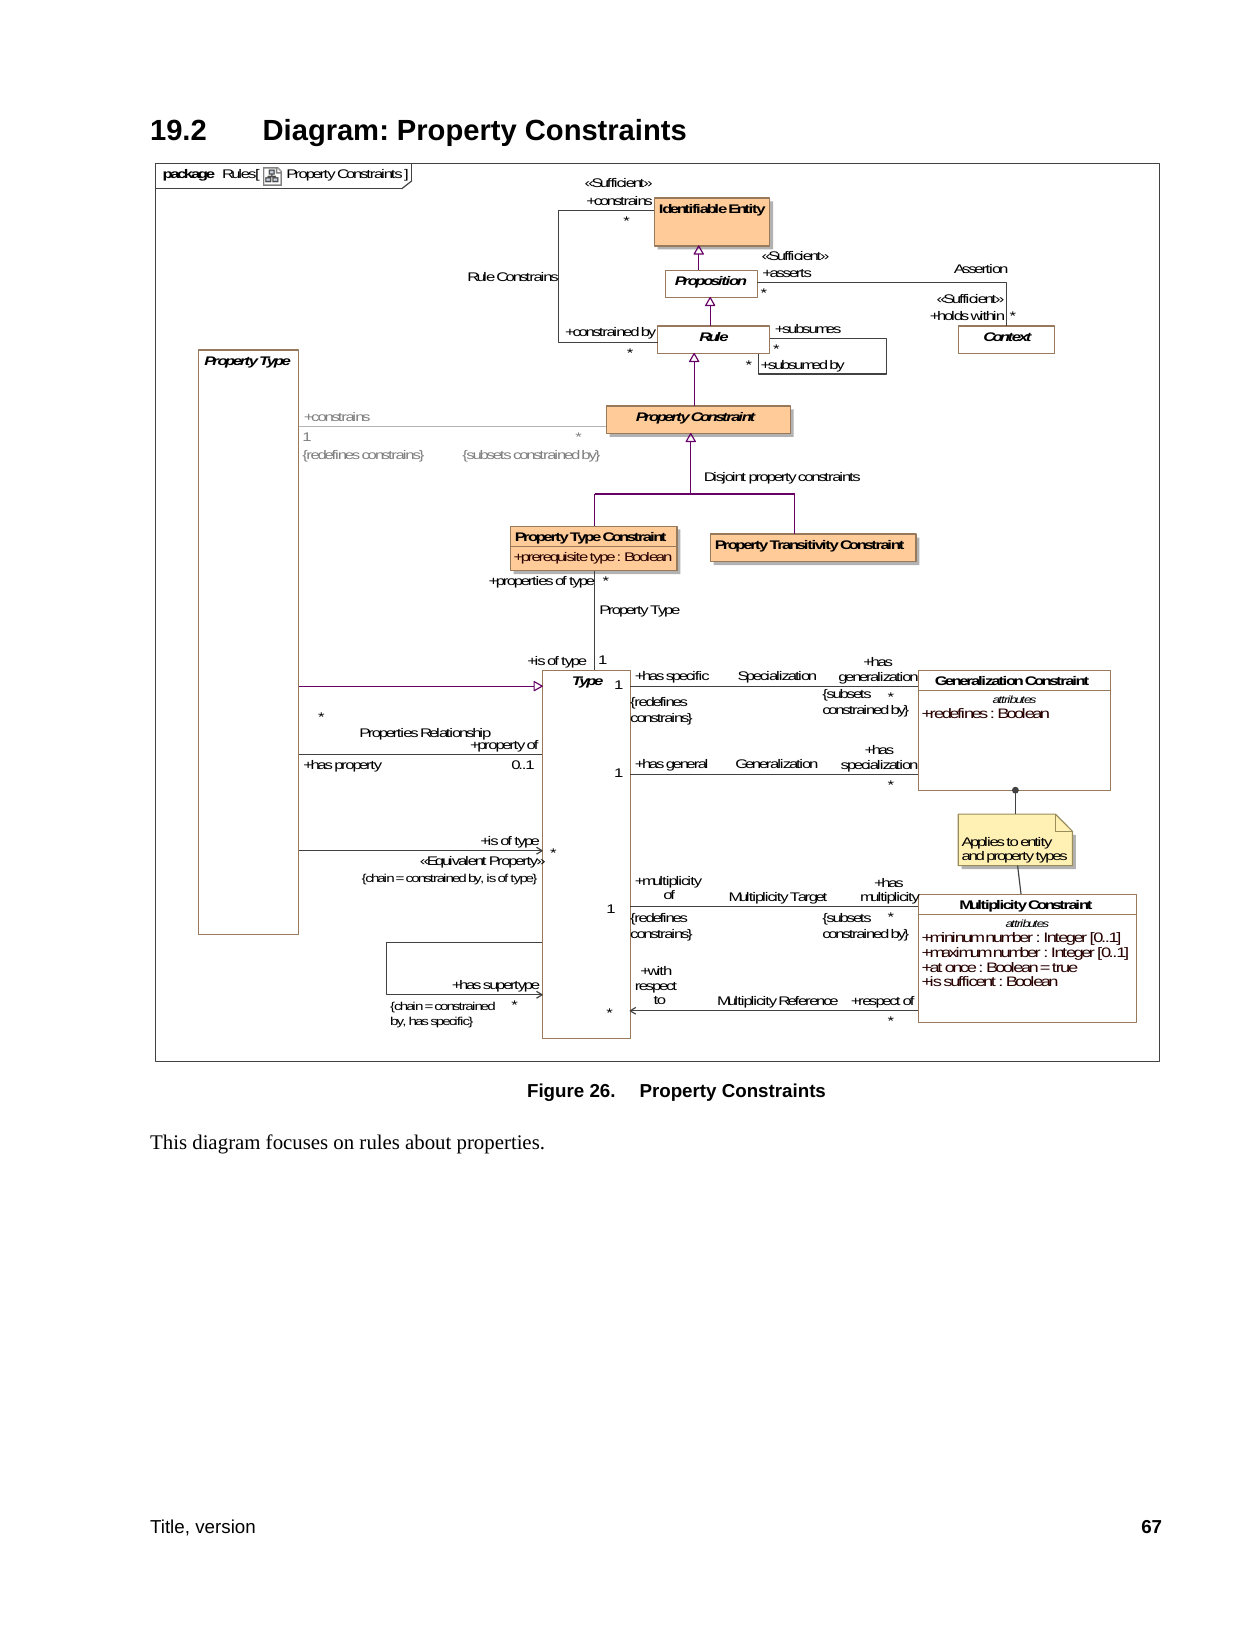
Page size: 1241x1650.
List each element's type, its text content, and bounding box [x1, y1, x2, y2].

subtitle Diagram: Property Constraints [150, 112, 1165, 146]
text This diagram focuses on rules about properties. [150, 1130, 1165, 1154]
list Property Constraints [187, 1079, 1165, 1101]
